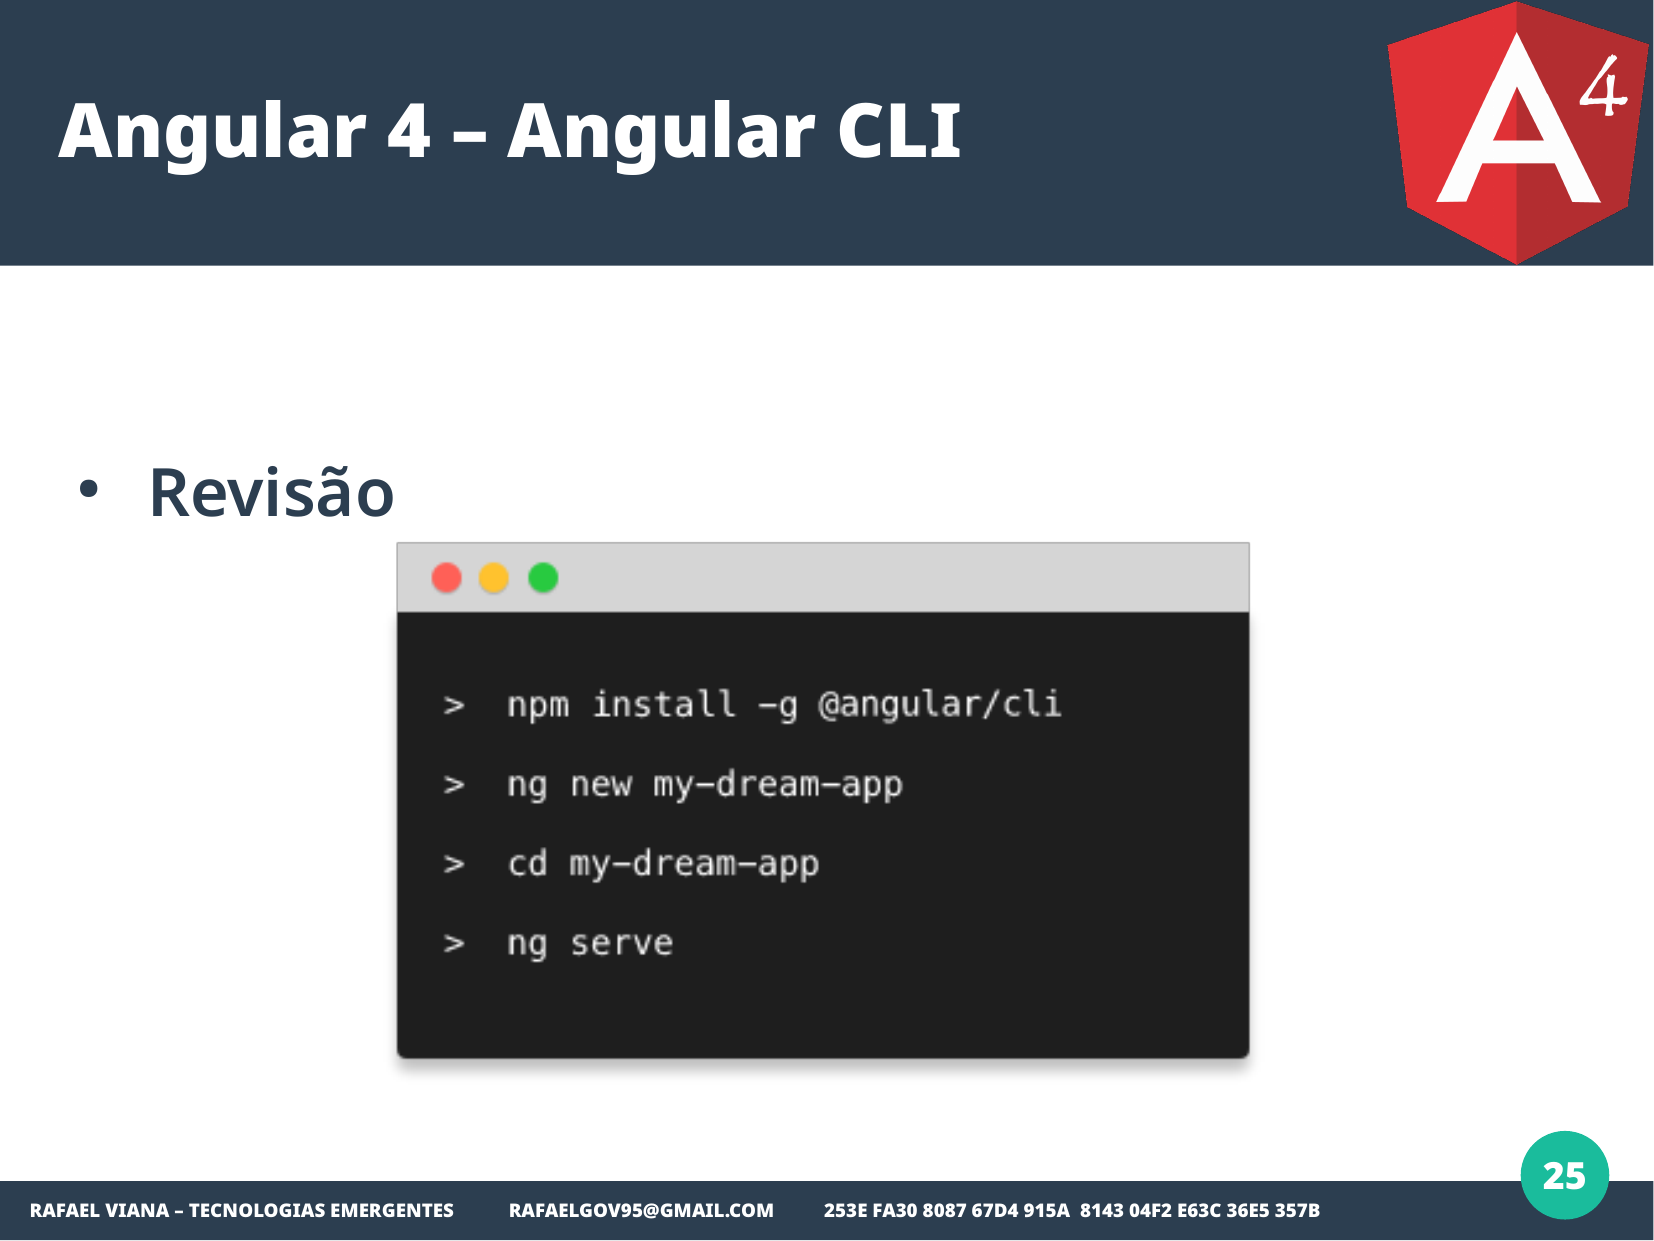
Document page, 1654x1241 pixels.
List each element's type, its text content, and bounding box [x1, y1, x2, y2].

text_box RAFAEL VIANA – TECNOLOGIAS EMERGENTES RAFAELGOV95@GMAIL.COM 253E FA30 8087 67D4 915A 8143 04F2 E63C 36E5 357B [29, 1181, 1654, 1241]
picture [383, 531, 1265, 1094]
list Revisão [59, 324, 1595, 1152]
picture [1387, 0, 1654, 266]
title Angular 4 – Angular CLI [59, 49, 1387, 207]
